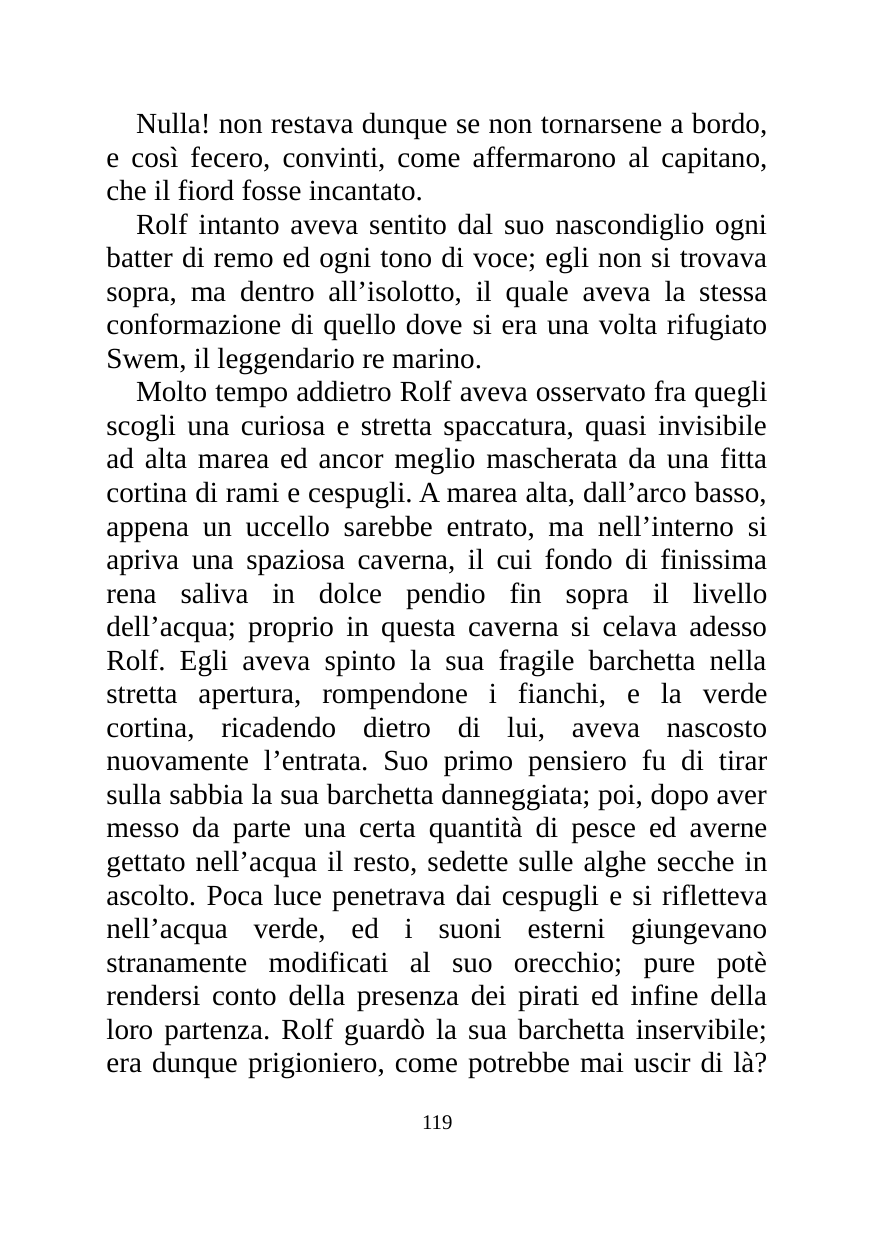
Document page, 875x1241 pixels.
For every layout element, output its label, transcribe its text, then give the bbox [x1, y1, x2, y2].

text Molto tempo addietro Rolf aveva osservato fra quegli scogli una curiosa e stretta spaccatura, quasi invisibile ad alta marea ed ancor meglio mascherata da una fitta cortina di rami e cespugli. A marea alta, dall’arco basso, appena un uccello sarebbe entrato, ma nell’interno si apriva una spaziosa caverna, il cui fondo di finissima rena saliva in dolce pendio fin sopra il livello dell’acqua; proprio in questa caverna si celava adesso Rolf. Egli aveva spinto la sua fragile barchetta nella stretta apertura, rompendone i fianchi, e la verde cortina, ricadendo dietro di lui, aveva nascosto nuovamente l’entrata. Suo primo pensiero fu di tirar sulla sabbia la sua barchetta danneggiata; poi, dopo aver messo da parte una certa quantità di pesce ed averne gettato nell’acqua il resto, sedette sulle alghe secche in ascolto. Poca luce penetrava dai cespugli e si rifletteva nell’acqua verde, ed i suoni esterni giungevano stranamente modificati al suo orecchio; pure potè rendersi conto della presenza dei pirati ed infine della loro partenza. Rolf guardò la sua barchetta inservibile; era dunque prigioniero, come potrebbe mai uscir di là? [106, 374, 768, 1079]
text Rolf intanto aveva sentito dal suo nascondiglio ogni batter di remo ed ogni tono di voce; egli non si trovava sopra, ma dentro all’isolotto, il quale aveva la stessa conformazione di quello dove si era una volta rifugiato Swem, il leggendario re marino. [106, 207, 768, 374]
text Nulla! non restava dunque se non tornarsene a bordo, e così fecero, convinti, come affermarono al capitano, che il fiord fosse incantato. [106, 106, 768, 207]
